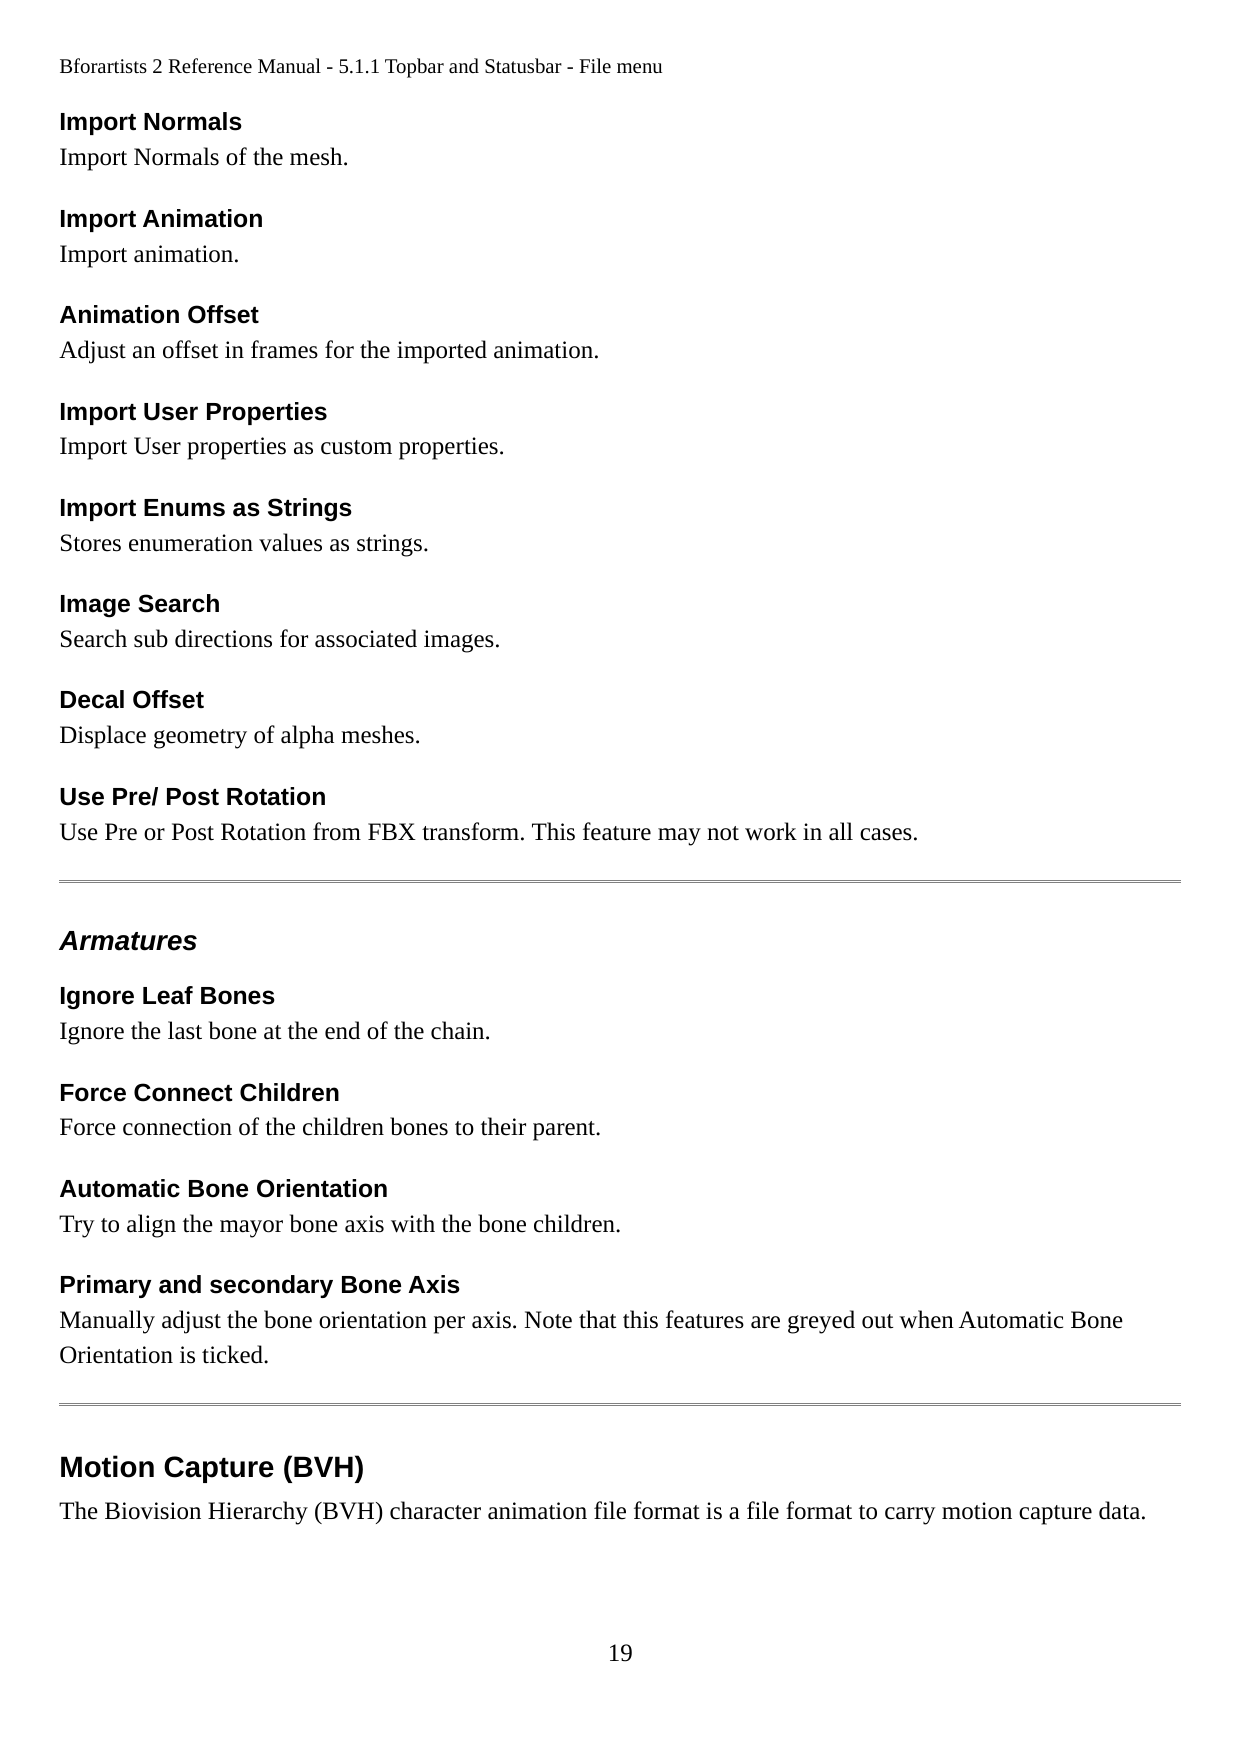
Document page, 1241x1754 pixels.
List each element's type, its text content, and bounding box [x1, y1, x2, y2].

text Adjust an offset in frames for the imported animation. [59, 335, 1181, 364]
subtitle Decal Offset [59, 686, 1181, 714]
text Force connection of the children bones to their parent. [59, 1112, 1181, 1141]
text Import animation. [59, 239, 1181, 267]
text Search sub directions for associated images. [59, 624, 1181, 653]
subtitle Primary and secondary Bone Axis [59, 1270, 1181, 1299]
subtitle Use Pre/ Post Rotation [59, 782, 1181, 811]
subtitle Motion Capture (BVH) [59, 1449, 1181, 1483]
subtitle Animation Offset [59, 300, 1181, 329]
text Stores enumeration values as strings. [59, 528, 1181, 556]
text Ignore the last bone at the end of the chain. [59, 1016, 1181, 1045]
subtitle Import Enums as Strings [59, 493, 1181, 521]
text The Biovision Hierarchy (BVH) character animation file format is a file format to carry motion capture data. [59, 1496, 1181, 1524]
text Try to align the mayor bone axis with the bone children. [59, 1209, 1181, 1238]
subtitle Image Search [59, 589, 1181, 618]
text Import Normals of the mesh. [59, 142, 1181, 171]
text Import User properties as custom properties. [59, 431, 1181, 460]
subtitle Automatic Bone Orientation [59, 1174, 1181, 1203]
subtitle Import Animation [59, 204, 1181, 232]
subtitle Import Normals [59, 107, 1181, 136]
subtitle Armatures [59, 924, 1181, 956]
subtitle Force Connect Children [59, 1078, 1181, 1106]
subtitle Ignore Leaf Bones [59, 981, 1181, 1010]
text Manually adjust the bone orientation per axis. Note that this features are greyed out when Automatic Bone Orientation is ticked. [59, 1305, 1181, 1368]
text Use Pre or Post Rotation from FBX transform. This feature may not work in all cases. [59, 817, 1181, 846]
text Displace geometry of alpha meshes. [59, 720, 1181, 749]
subtitle Import User Properties [59, 397, 1181, 425]
